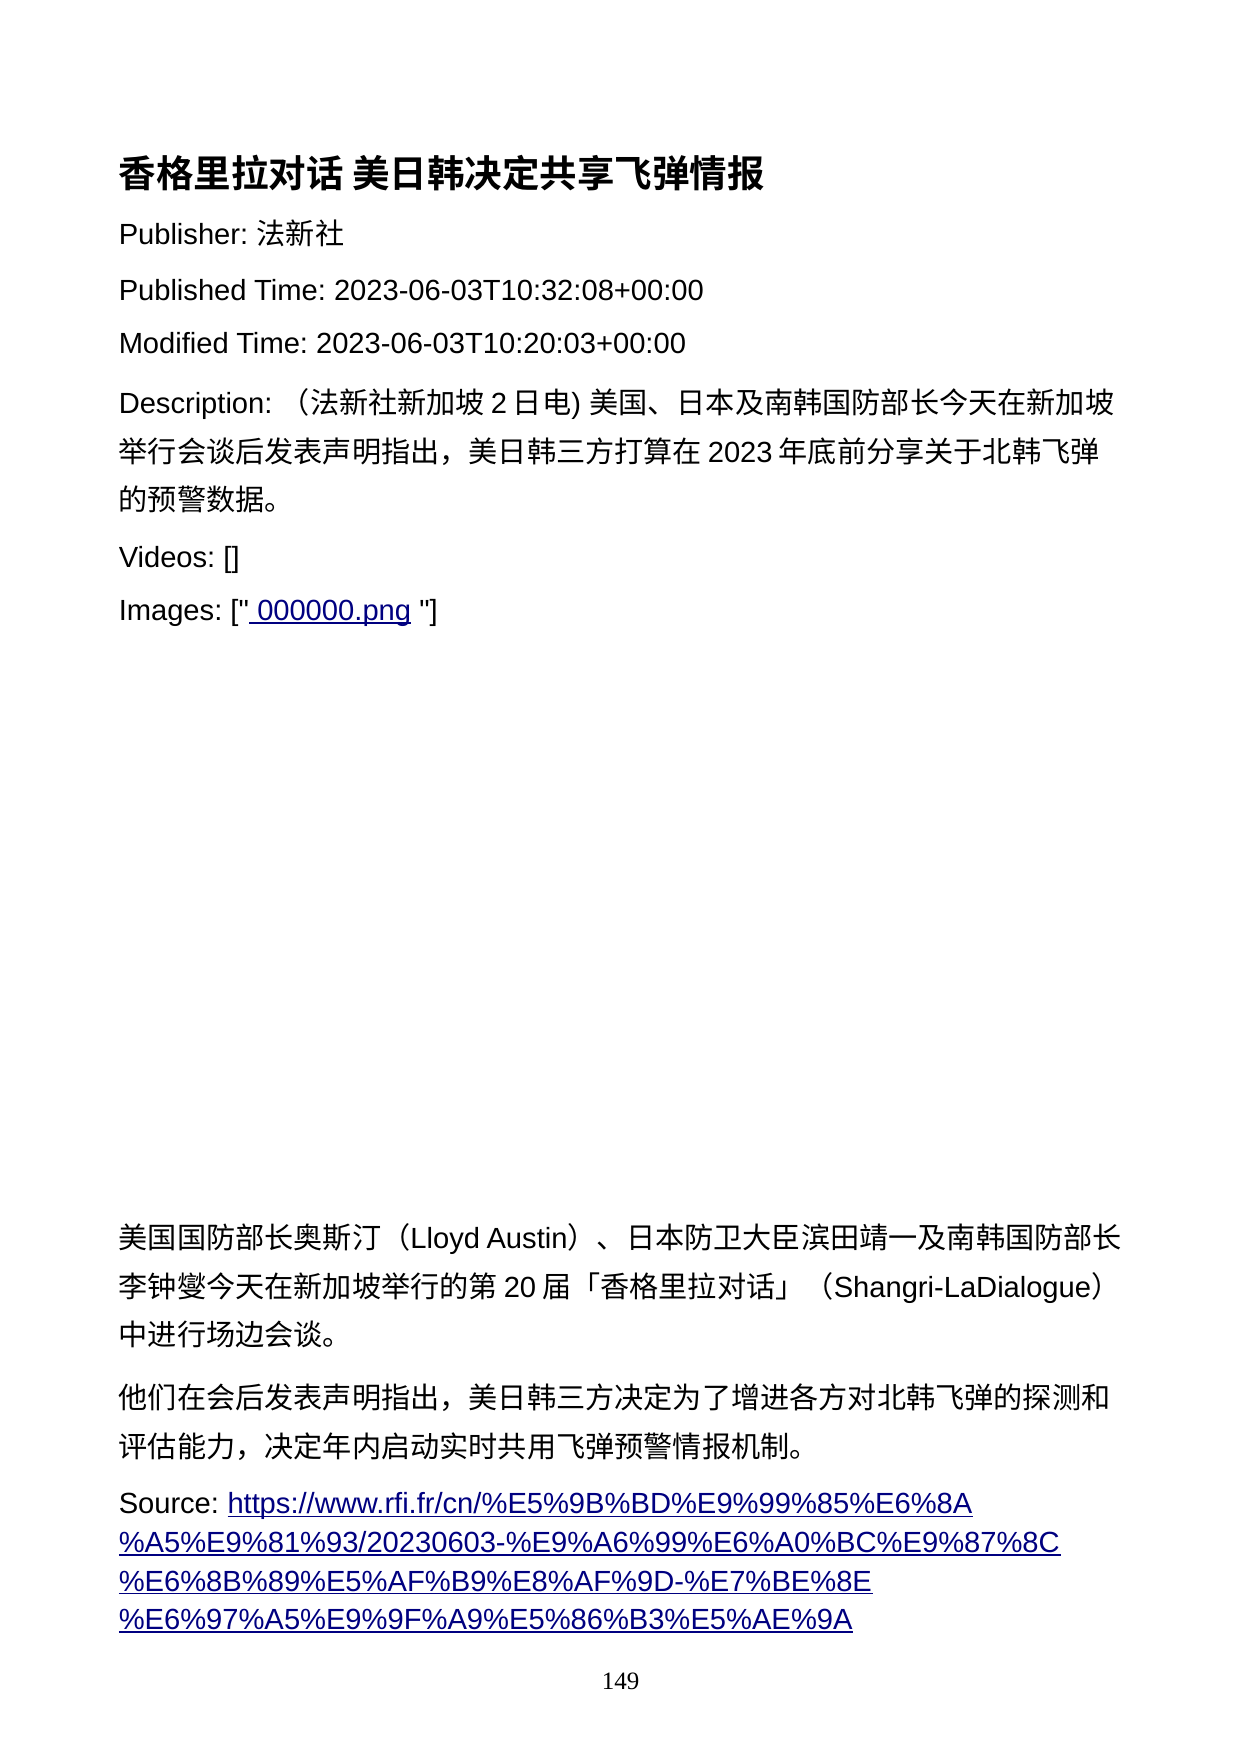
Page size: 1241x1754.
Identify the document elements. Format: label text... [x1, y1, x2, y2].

text Modified Time: 2023-06-03T10:20:03+00:00 [118, 327, 1122, 360]
text 美国国防部长奥斯汀（Lloyd Austin）、日本防卫大臣滨田靖一及南韩国防部长李钟燮今天在新加坡举行的第20届「香格里拉对话」（Shangri-LaDialogue）中进行场边会谈。 [118, 1214, 1122, 1354]
subtitle 香格里拉对话 美日韩决定共享飞弹情报 [118, 143, 1122, 198]
text Source: https://www.rfi.fr/cn/%E5%9B%BD%E9%99%85%E6%8A%A5%E9%81%93/20230603-%E9%A6%99%E6%A0%BC%E9%87%8C%E6%8B%89%E5%AF%B9%E8%AF%9D-%E7%BE%8E%E6%97%A5%E9%9F%A9%E5%86%B3%E5%AE%9A [118, 1486, 1122, 1636]
text 他们在会后发表声明指出，美日韩三方决定为了增进各方对北韩飞弹的探测和评估能力，决定年内启动实时共用飞弹预警情报机制。 [118, 1375, 1122, 1466]
text Videos: [] [118, 540, 1122, 573]
text Publisher: 法新社 [118, 210, 1122, 253]
text Published Time: 2023-06-03T10:32:08+00:00 [118, 273, 1122, 307]
text Description: （法新社新加坡2日电) 美国、日本及南韩国防部长今天在新加坡举行会谈后发表声明指出，美日韩三方打算在2023年底前分享关于北韩飞弹的预警数据。 [118, 380, 1122, 519]
text Images: [" 000000.png "] [118, 593, 1122, 627]
